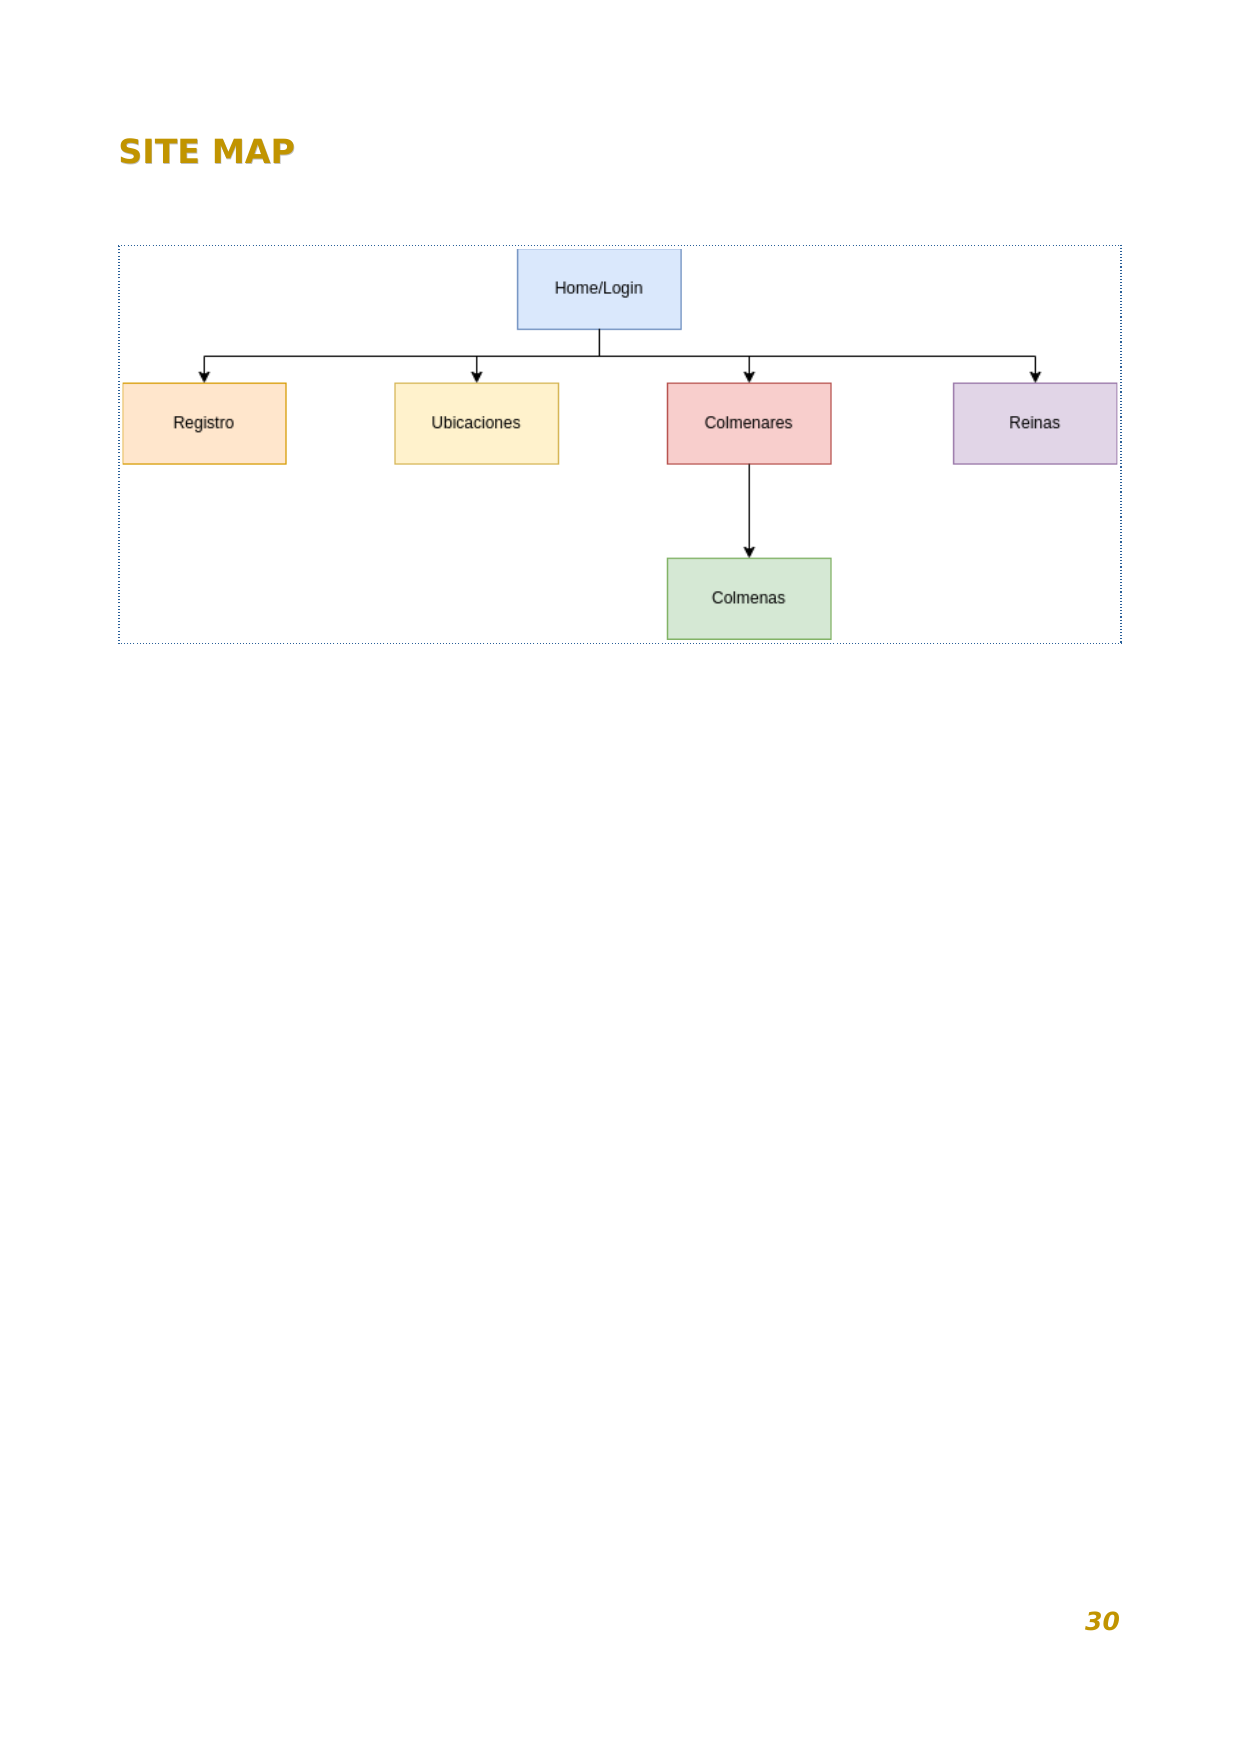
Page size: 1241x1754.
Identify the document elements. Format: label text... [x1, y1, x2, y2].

subtitle Site Map [118, 133, 1122, 172]
picture [122, 249, 1118, 640]
